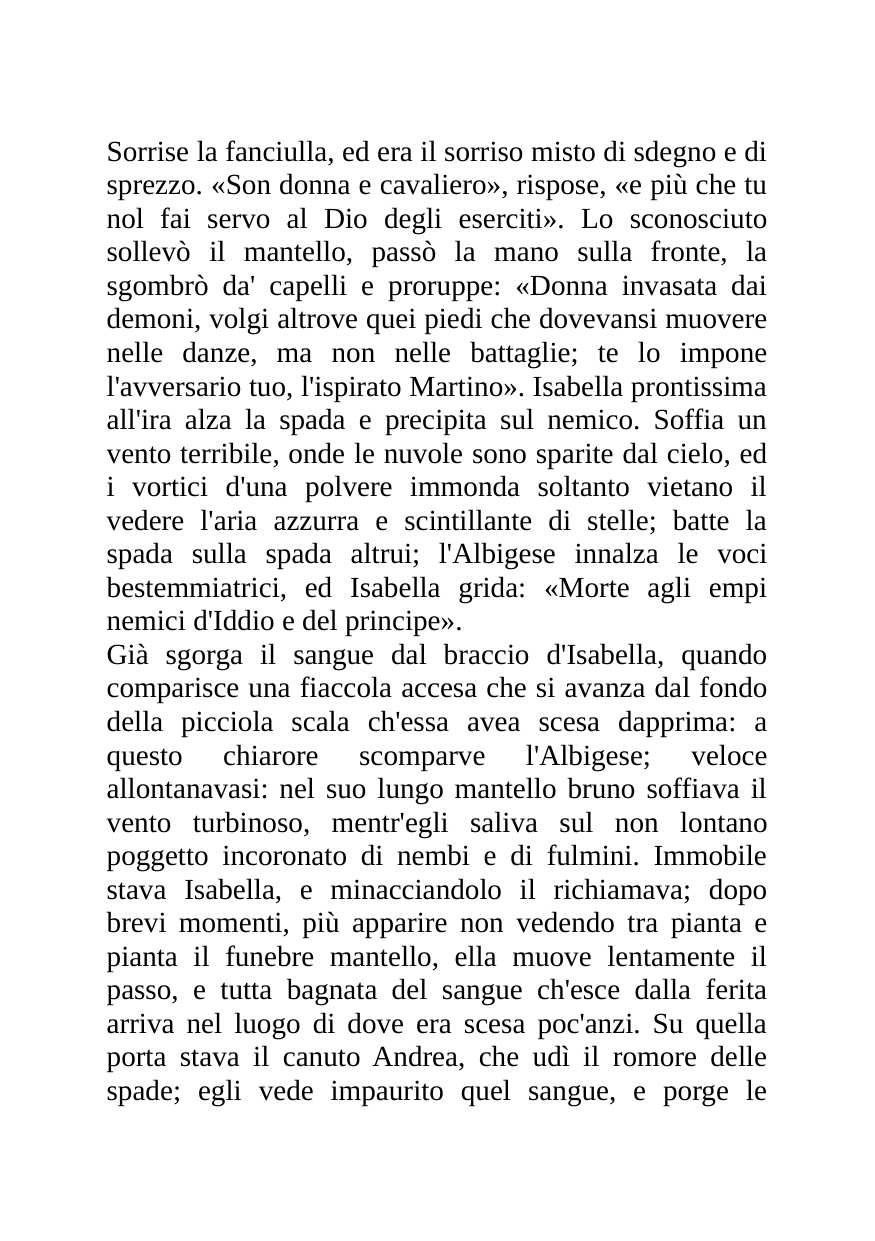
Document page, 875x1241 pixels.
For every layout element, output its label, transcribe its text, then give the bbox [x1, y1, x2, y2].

text Sorrise la fanciulla, ed era il sorriso misto di sdegno e di sprezzo. «Son donna e cavaliero», rispose, «e più che tu nol fai servo al Dio degli eserciti». Lo sconosciuto sollevò il mantello, passò la mano sulla fronte, la sgombrò da' capelli e proruppe: «Donna invasata dai demoni, volgi altrove quei piedi che dovevansi muovere nelle danze, ma non nelle battaglie; te lo impone l'avversario tuo, l'ispirato Martino». Isabella prontissima all'ira alza la spada e precipita sul nemico. Soffia un vento terribile, onde le nuvole sono sparite dal cielo, ed i vortici d'una polvere immonda soltanto vietano il vedere l'aria azzurra e scintillante di stelle; batte la spada sulla spada altrui; l'Albigese innalza le voci bestemmiatrici, ed Isabella grida: «Morte agli empi nemici d'Iddio e del principe». [106, 134, 768, 637]
text Già sgorga il sangue dal braccio d'Isabella, quando comparisce una fiaccola accesa che si avanza dal fondo della picciola scala ch'essa avea scesa dapprima: a questo chiarore scomparve l'Albigese; veloce allontanavasi: nel suo lungo mantello bruno soffiava il vento turbinoso, mentr'egli saliva sul non lontano poggetto incoronato di nembi e di fulmini. Immobile stava Isabella, e minacciandolo il richiamava; dopo brevi momenti, più apparire non vedendo tra pianta e pianta il funebre mantello, ella muove lentamente il passo, e tutta bagnata del sangue ch'esce dalla ferita arriva nel luogo di dove era scesa poc'anzi. Su quella porta stava il canuto Andrea, che udì il romore delle spade; egli vede impaurito quel sangue, e porge le [106, 637, 768, 1107]
